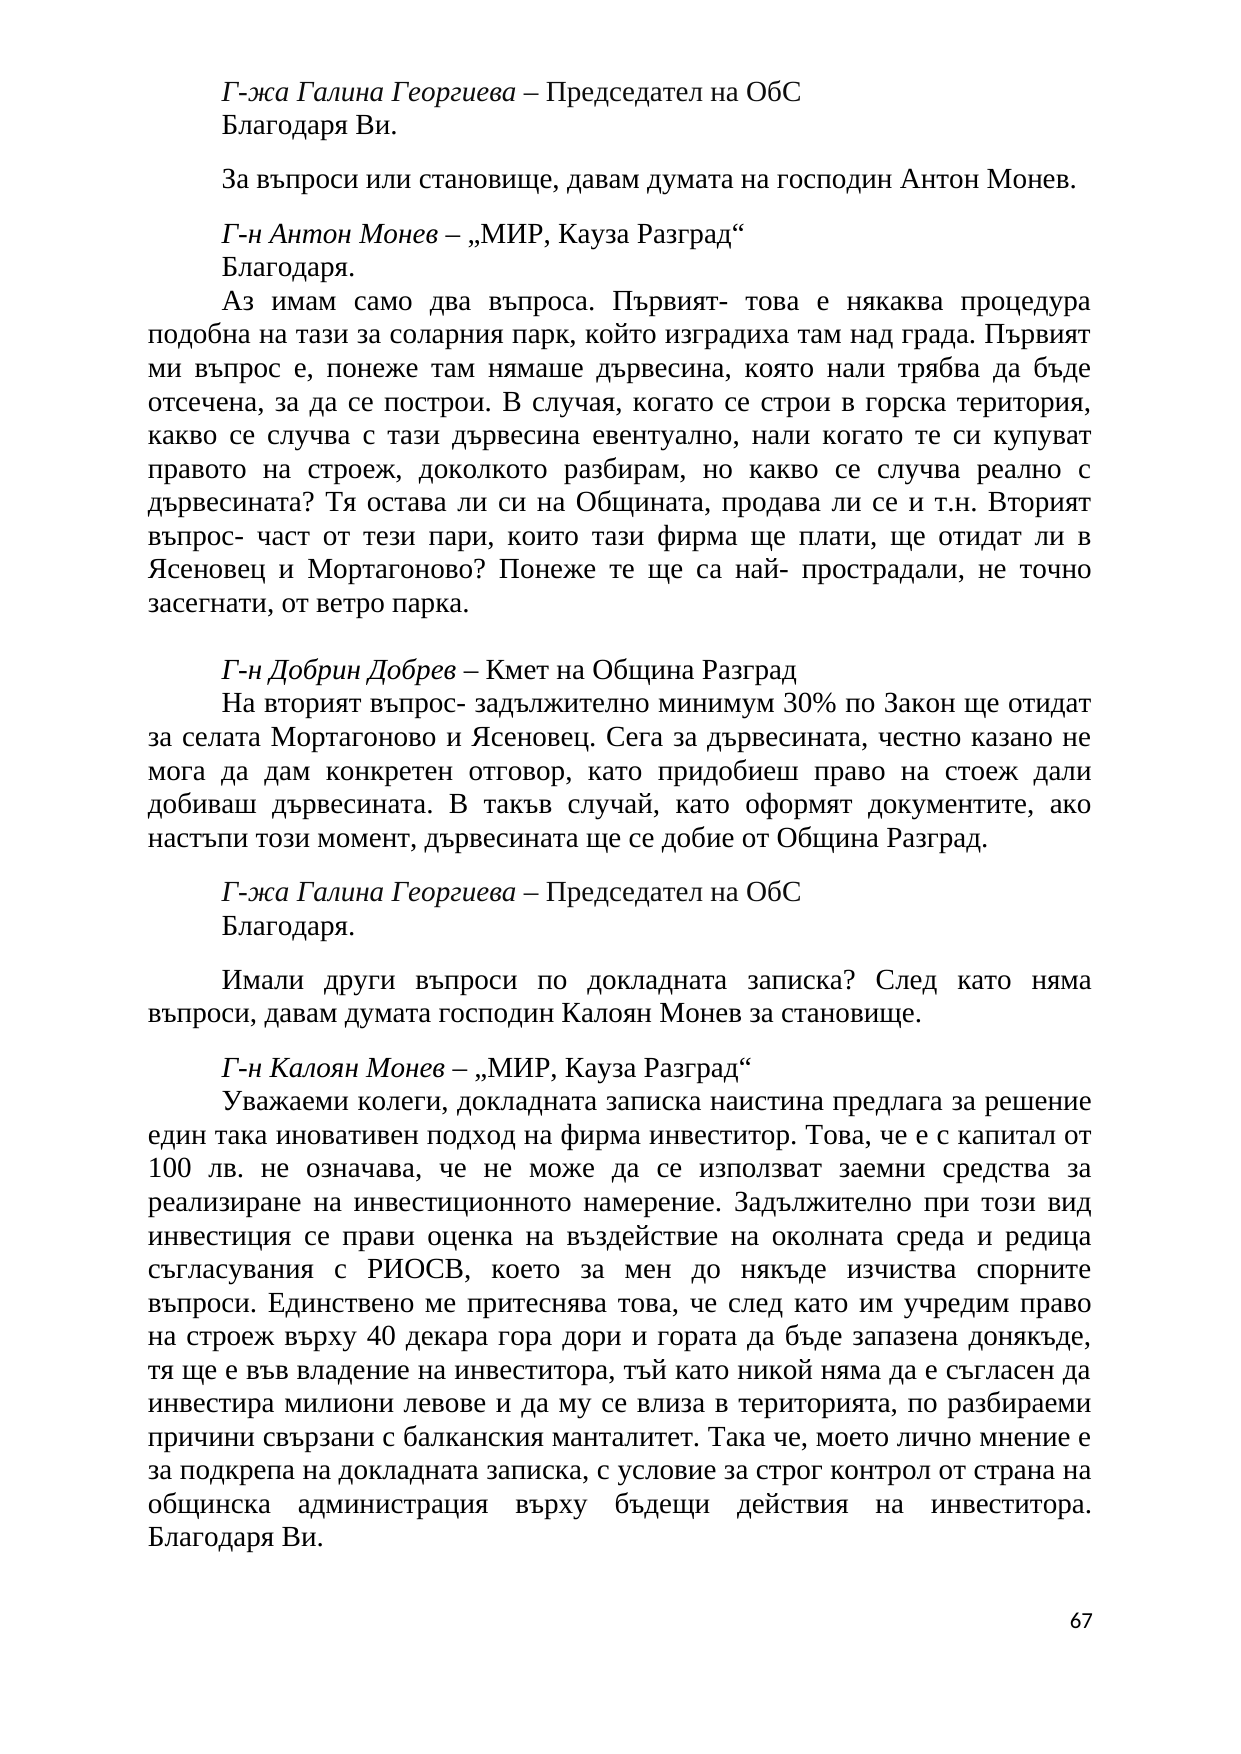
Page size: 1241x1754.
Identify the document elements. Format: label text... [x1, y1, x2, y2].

text Г-жа Галина Георгиева – Председател на ОбС [148, 74, 1093, 107]
text Г-н Калоян Монев – „МИР, Кауза Разград“ [148, 1050, 1093, 1083]
text Благодаря. [148, 249, 1093, 283]
text Г-жа Галина Георгиева – Председател на ОбС [148, 874, 1093, 908]
text Благодаря Ви. [148, 107, 1093, 141]
text Г-н Добрин Добрев – Кмет на Община Разград [148, 652, 1093, 686]
text На вторият въпрос- задължително минимум 30% по Закон ще отидат за селата Мортагоново и Ясеновец. Сега за дървесината, честно казано не мога да дам конкретен отговор, като придобиеш право на стоеж дали добиваш дървесината. В такъв случай, като оформят документите, ако настъпи този момент, дървесината ще се добие от Община Разград. [148, 686, 1093, 853]
text Имали други въпроси по докладната записка? След като няма въпроси, давам думата господин Калоян Монев за становище. [148, 962, 1093, 1029]
text За въпроси или становище, давам думата на господин Антон Монев. [148, 162, 1093, 195]
text Благодаря. [148, 908, 1093, 941]
text Уважаеми колеги, докладната записка наистина предлага за решение един така иновативен подход на фирма инвеститор. Това, че е с капитал от 100 лв. не означава, че не може да се използват заемни средства за реализиране на инвестиционното намерение. Задължително при този вид инвестиция се прави оценка на въздействие на околната среда и редица съгласувания с РИОСВ, което за мен до някъде изчиства спорните въпроси. Единствено ме притеснява това, че след като им учредим право на строеж върху 40 декара гора дори и гората да бъде запазена донякъде, тя ще е във владение на инвеститора, тъй като никой няма да е съгласен да инвестира милиони левове и да му се влиза в територията, по разбираеми причини свързани с балканския манталитет. Така че, моето лично мнение е за подкрепа на докладната записка, с условие за строг контрол от страна на общинска администрация върху бъдещи действия на инвеститора. Благодаря Ви. [148, 1083, 1093, 1553]
text Аз имам само два въпроса. Първият- това е някаква процедура подобна на тази за соларния парк, който изградиха там над града. Първият ми въпрос е, понеже там нямаше дървесина, която нали трябва да бъде отсечена, за да се построи. В случая, когато се строи в горска територия, какво се случва с тази дървесина евентуално, нали когато те си купуват правото на строеж, доколкото разбирам, но какво се случва реално с дървесината? Тя остава ли си на Общината, продава ли се и т.н. Вторият въпрос- част от тези пари, които тази фирма ще плати, ще отидат ли в Ясеновец и Мортагоново? Понеже те ще са най- прострадали, не точно засегнати, от ветро парка. [148, 283, 1093, 618]
text Г-н Антон Монев – „МИР, Кауза Разград“ [148, 216, 1093, 249]
